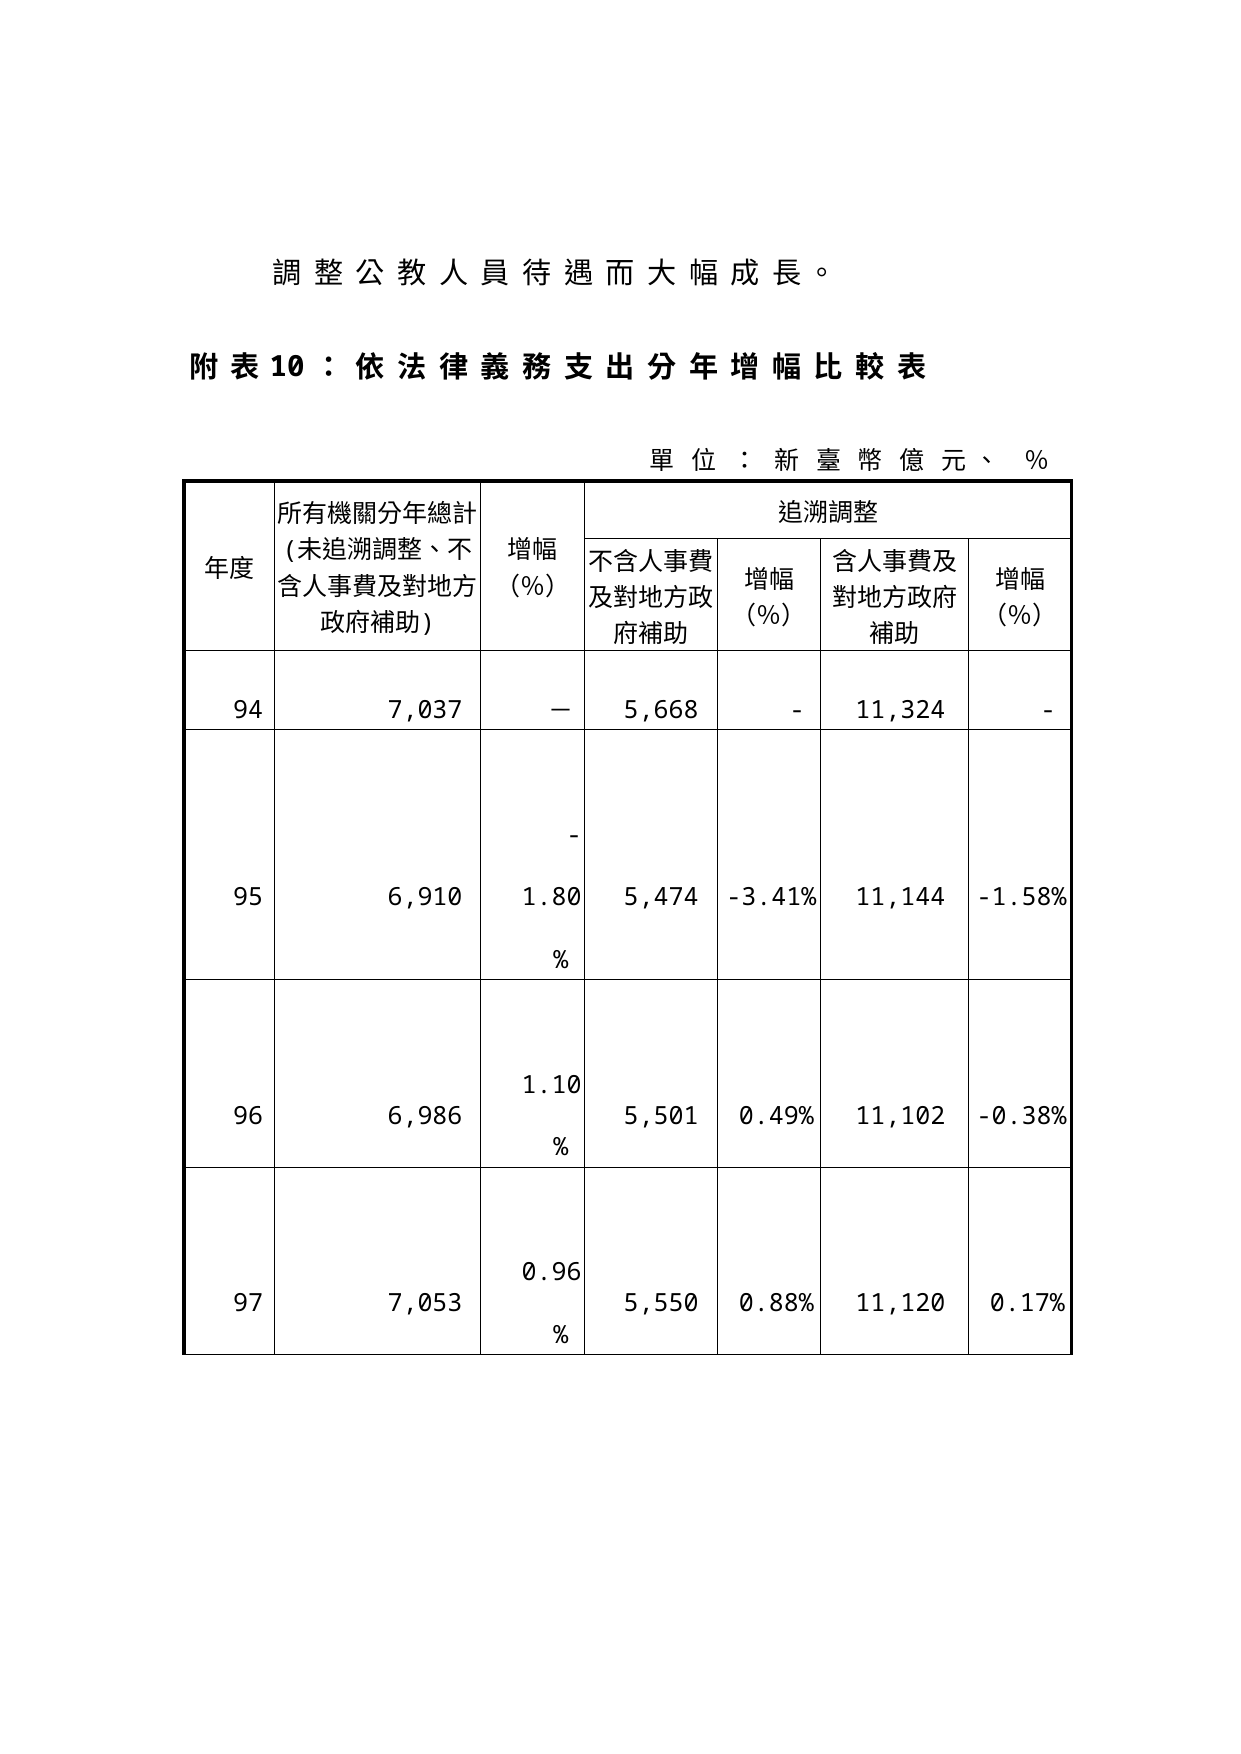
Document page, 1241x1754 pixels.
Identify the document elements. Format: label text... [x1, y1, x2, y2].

text 單位：新臺幣億元、％ [183, 417, 1058, 479]
table_cell -1.80% [481, 730, 584, 979]
text 調整公教人員待遇而大幅成長。 [242, 229, 1058, 292]
table_cell 0.49% [718, 980, 820, 1167]
table_cell 11,120 [821, 1168, 968, 1354]
table_cell 5,501 [585, 980, 717, 1167]
table_cell 0.88% [718, 1168, 820, 1354]
table_cell 5,474 [585, 730, 717, 979]
table_cell - [718, 651, 820, 729]
table_header 年度 [186, 483, 274, 650]
table_cell 6,910 [275, 730, 480, 979]
table_cell 11,324 [821, 651, 968, 729]
table_cell 95 [186, 730, 274, 979]
table_cell 5,668 [585, 651, 717, 729]
table_cell 增幅（％） [718, 539, 820, 650]
table_header 增幅（％） [481, 483, 584, 650]
table_cell 1.10% [481, 980, 584, 1167]
table_cell 不含人事費及對地方政府補助 [585, 539, 717, 650]
table_header 追溯調整 [585, 483, 1070, 538]
table_cell 0.96% [481, 1168, 584, 1354]
table_cell 含人事費及對地方政府補助 [821, 539, 968, 650]
table_cell 0.17% [969, 1168, 1070, 1354]
table_cell 增幅（％） [969, 539, 1070, 650]
table_cell 94 [186, 651, 274, 729]
table_cell 11,102 [821, 980, 968, 1167]
table_cell 11,144 [821, 730, 968, 979]
table_cell 96 [186, 980, 274, 1167]
table_cell -3.41% [718, 730, 820, 979]
table_cell - [969, 651, 1070, 729]
table_cell -1.58% [969, 730, 1070, 979]
table_cell -0.38% [969, 980, 1070, 1167]
text 附表10：依法律義務支出分年增幅比較表 [183, 292, 1058, 417]
table_cell 7,053 [275, 1168, 480, 1354]
table_header 所有機關分年總計(未追溯調整、不含人事費及對地方政府補助) [275, 483, 480, 650]
table_cell 97 [186, 1168, 274, 1354]
table_cell 5,550 [585, 1168, 717, 1354]
table_cell － [481, 651, 584, 729]
table_cell 7,037 [275, 651, 480, 729]
table_cell 6,986 [275, 980, 480, 1167]
